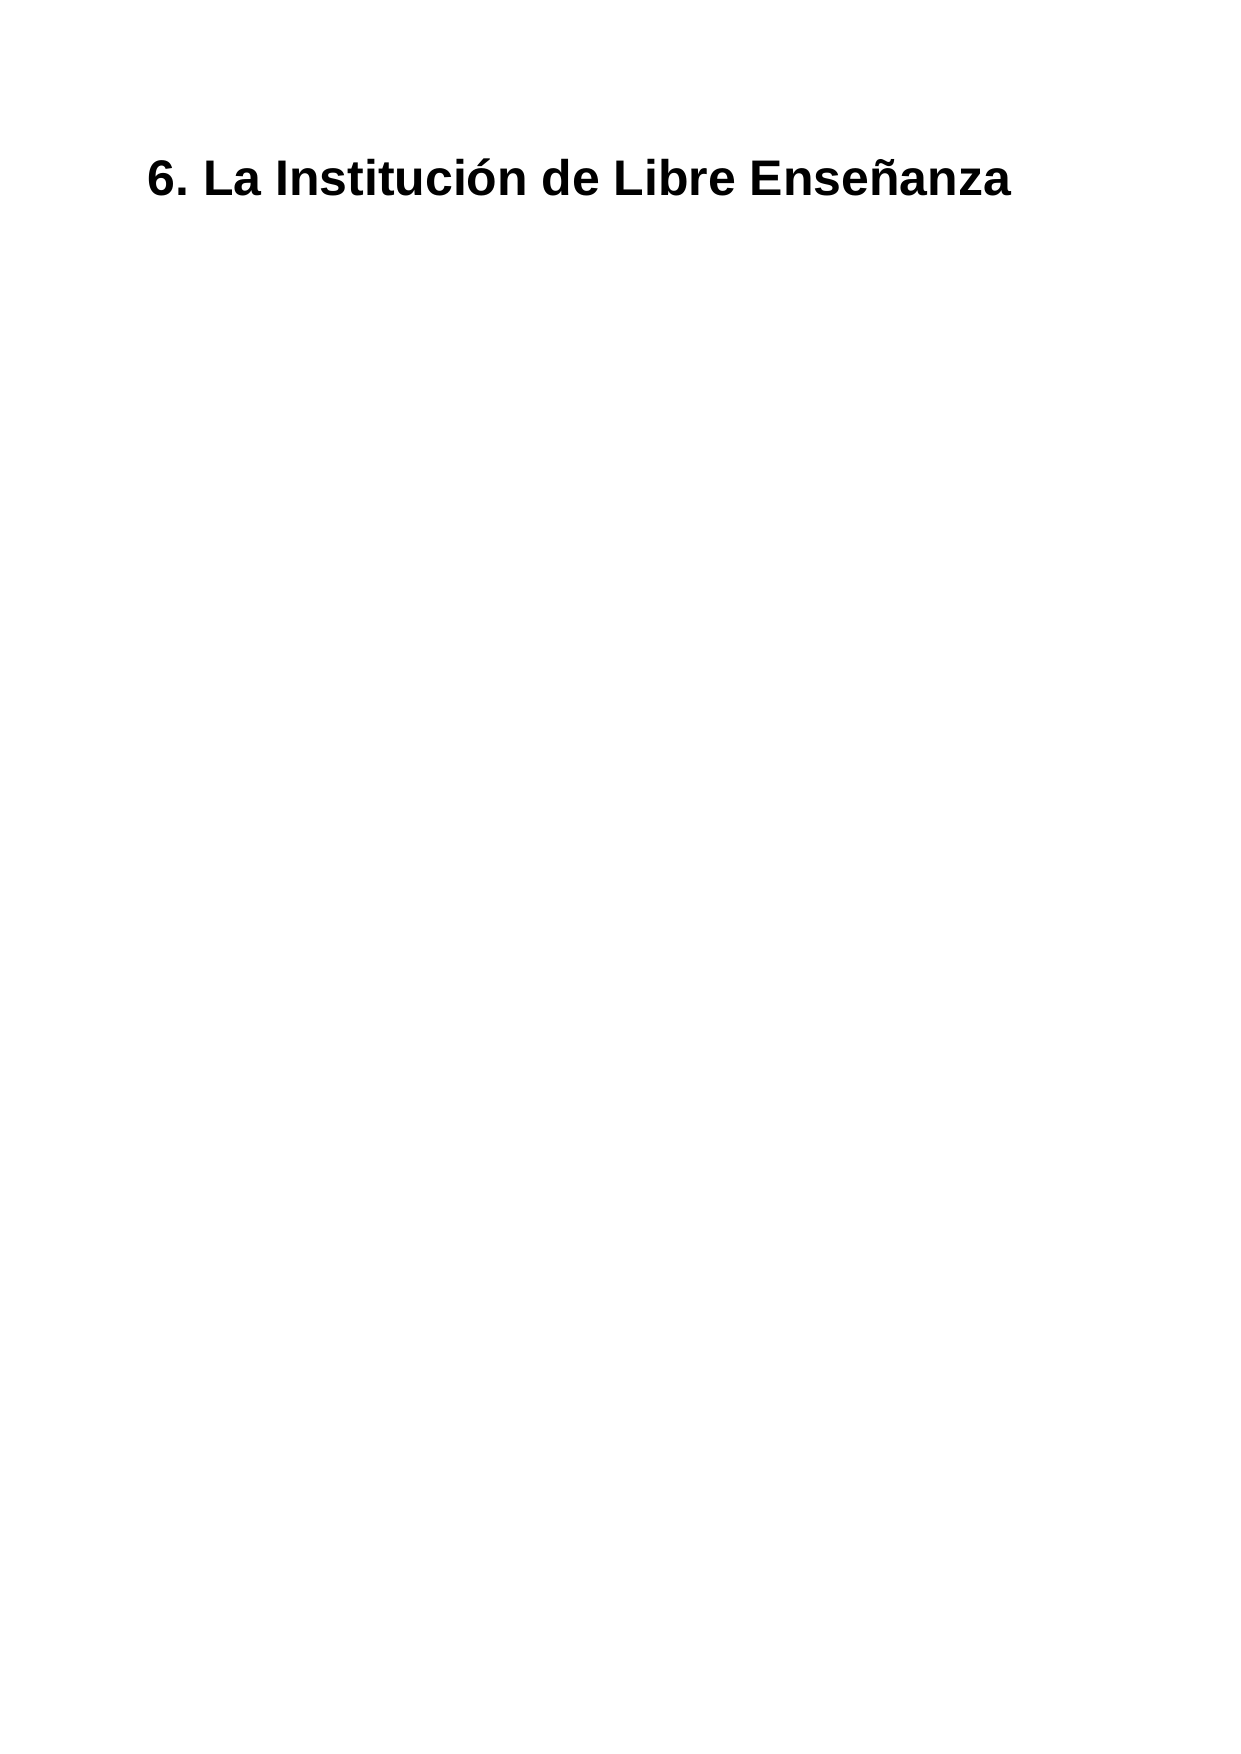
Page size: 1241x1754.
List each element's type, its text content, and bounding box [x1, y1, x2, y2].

subtitle 6. La Institución de Libre Enseñanza [148, 148, 1093, 206]
